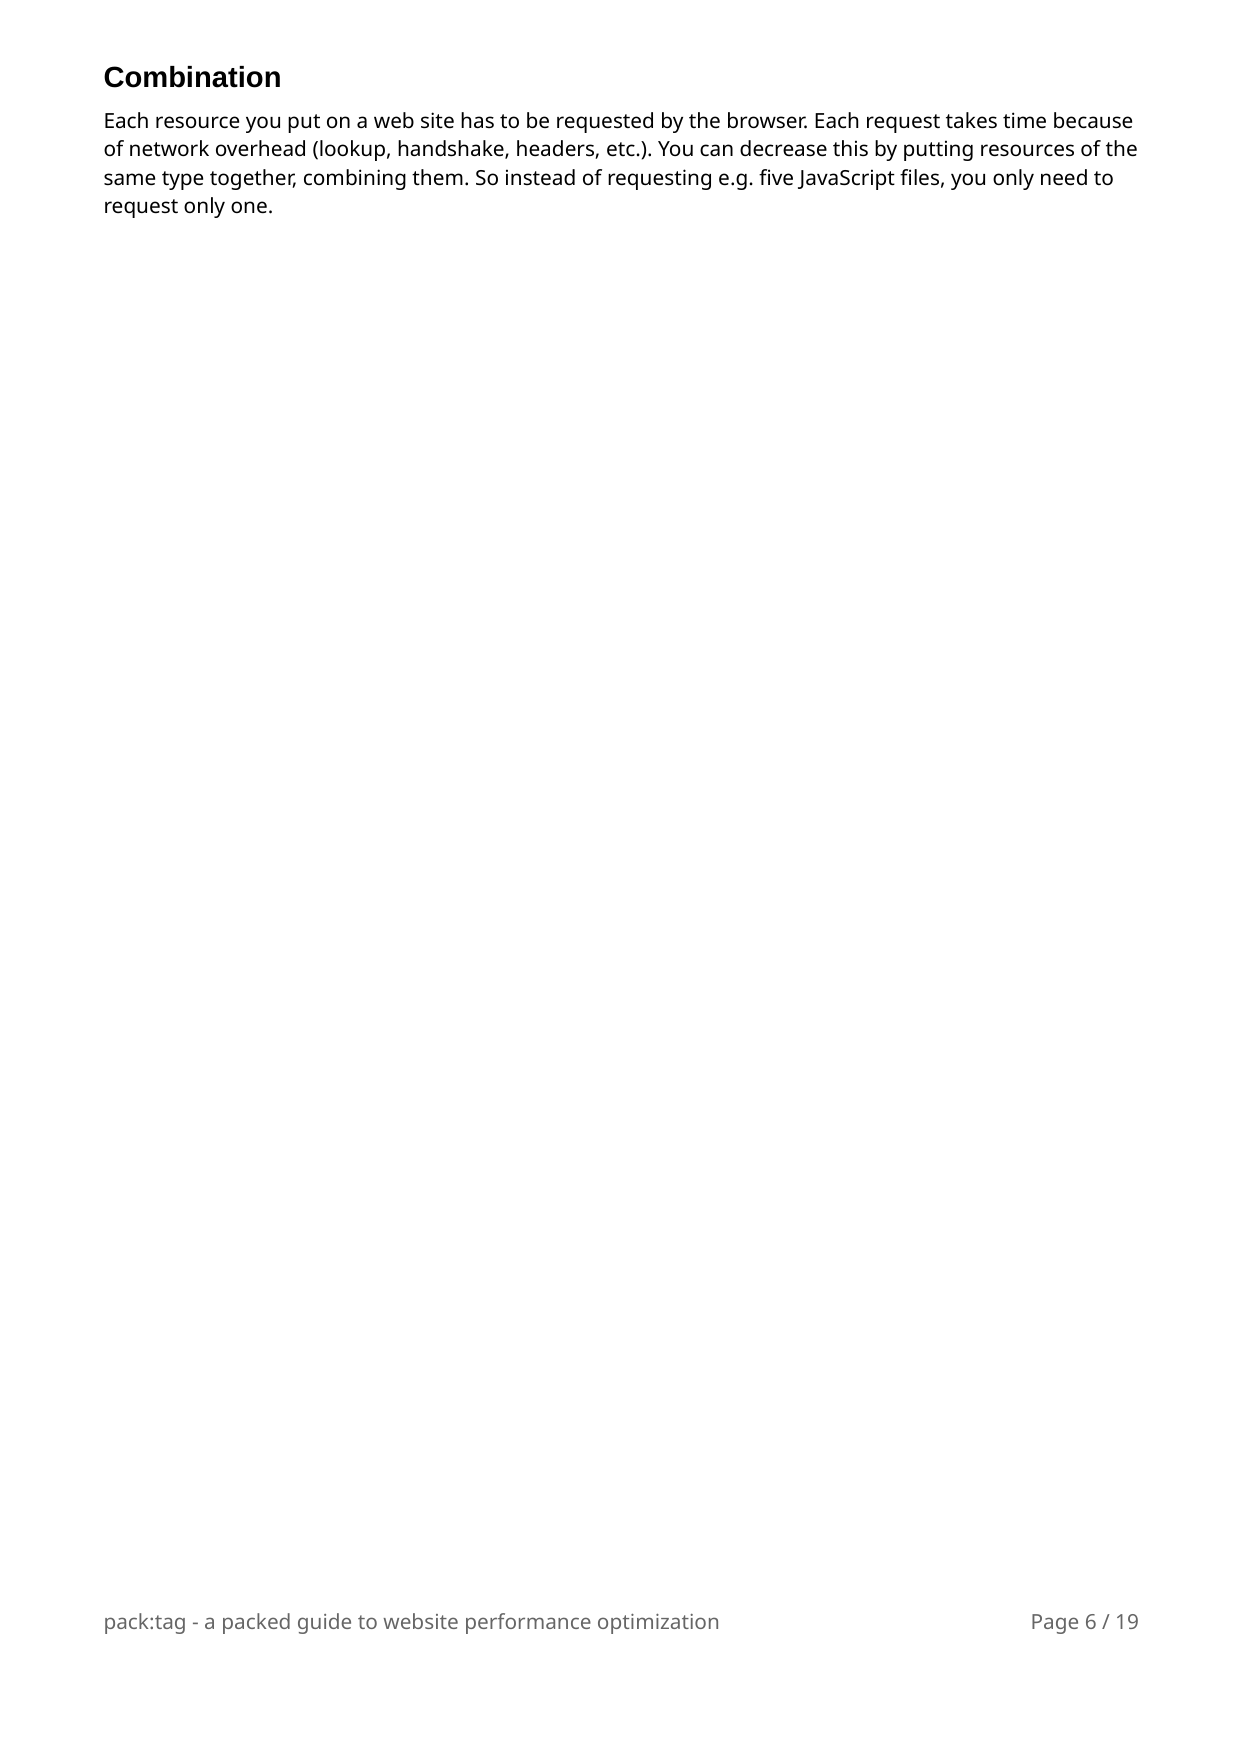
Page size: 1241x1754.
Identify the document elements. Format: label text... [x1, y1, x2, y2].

subtitle Combination [103, 60, 1139, 93]
text Each resource you put on a web site has to be requested by the browser. Each request takes time because of network overhead (lookup, handshake, headers, etc.). You can decrease this by putting resources of the same type together, combining them. So instead of requesting e.g. five JavaScript files, you only need to request only one. [103, 106, 1139, 219]
